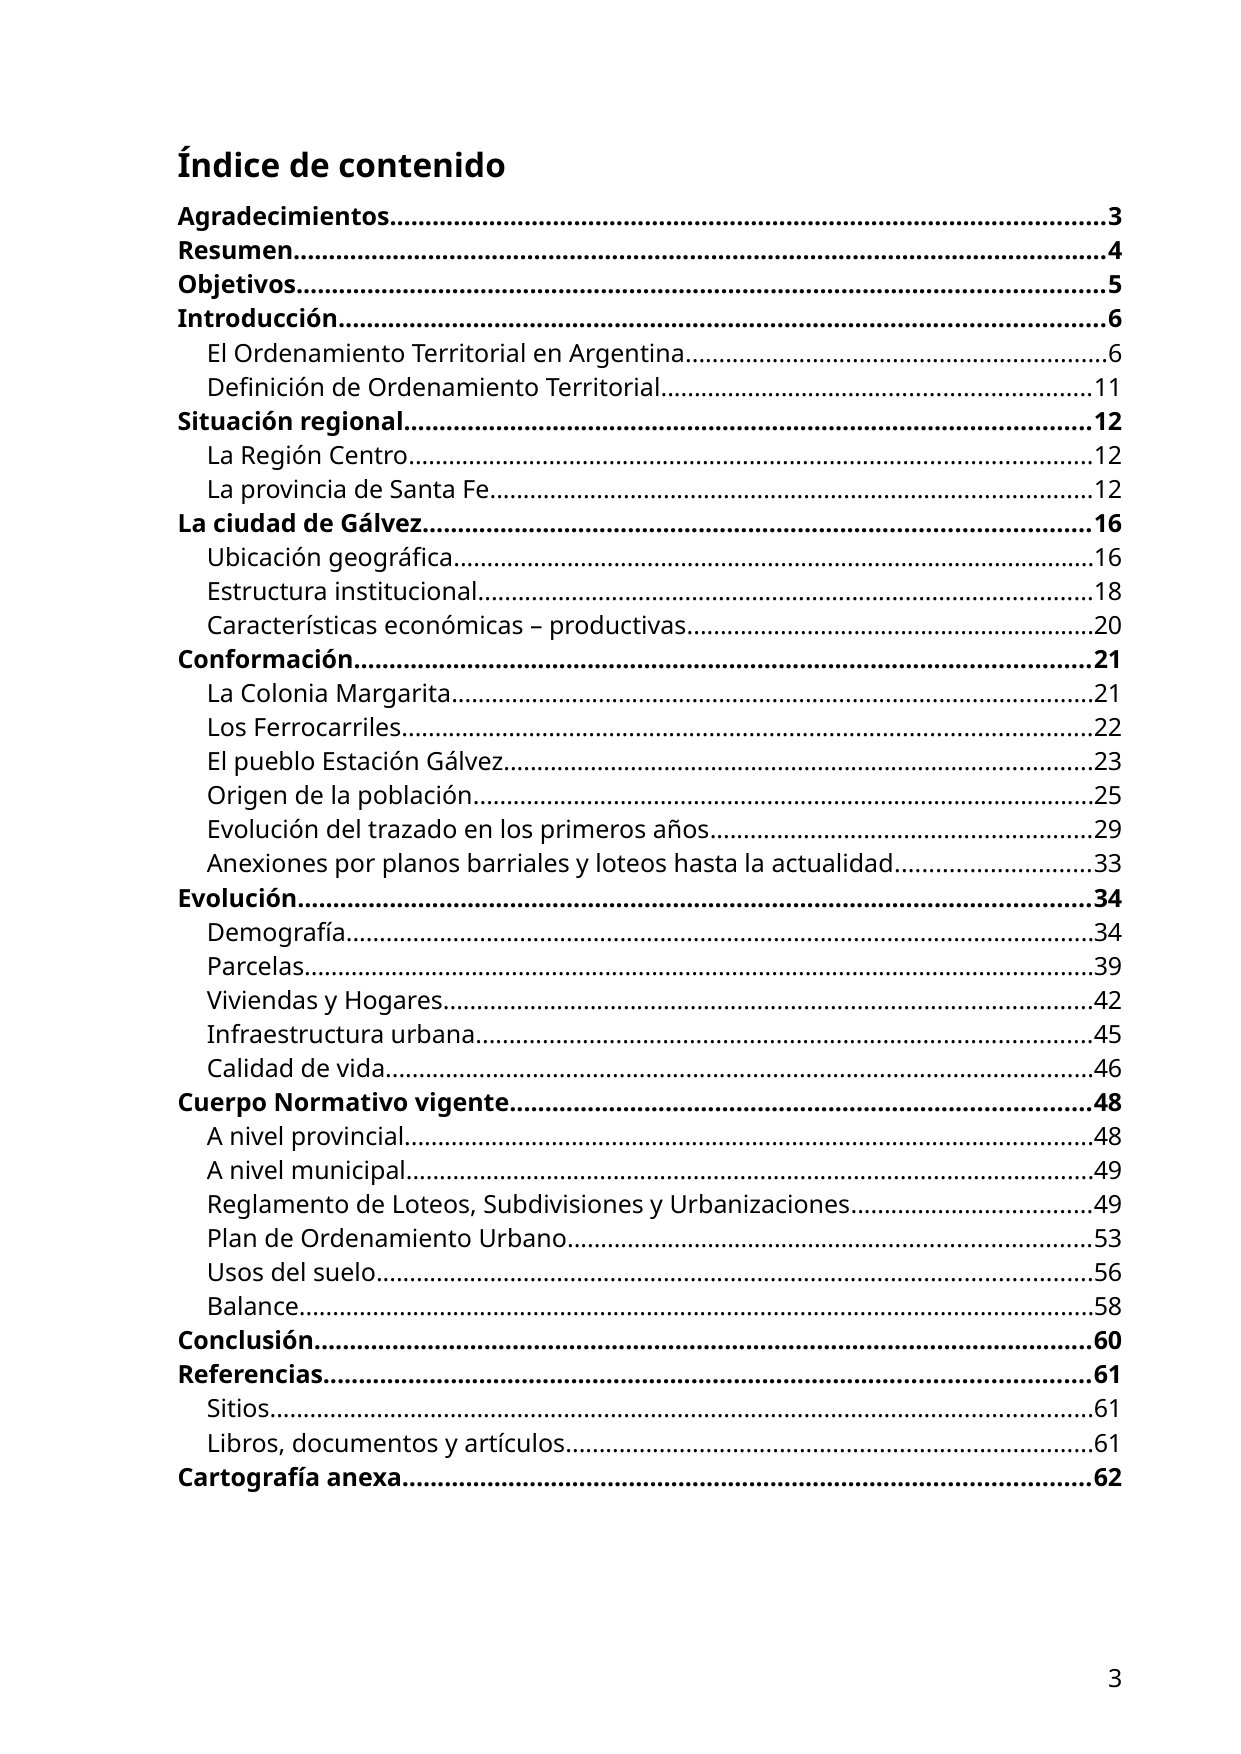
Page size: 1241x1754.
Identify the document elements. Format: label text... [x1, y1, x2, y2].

text Plan de Ordenamiento Urbano 53 [207, 1221, 1122, 1255]
text Agradecimientos 3 [177, 199, 1122, 233]
text A nivel provincial 48 [207, 1119, 1122, 1153]
text Usos del suelo 56 [207, 1255, 1122, 1289]
text Ubicación geográfica 16 [207, 539, 1122, 574]
text Evolución del trazado en los primeros años 29 [207, 812, 1122, 846]
text Resumen 4 [177, 233, 1122, 267]
text Estructura institucional 18 [207, 574, 1122, 608]
text Balance 58 [207, 1289, 1122, 1323]
text Cuerpo Normativo vigente 48 [177, 1084, 1122, 1119]
text Origen de la población 25 [207, 778, 1122, 812]
text Parcelas 39 [207, 948, 1122, 982]
subtitle Índice de contenido [177, 142, 1122, 187]
text Anexiones por planos barriales y loteos hasta la actualidad 33 [207, 846, 1122, 880]
text La Región Centro 12 [207, 437, 1122, 471]
text Conclusión 60 [177, 1323, 1122, 1357]
text Demografía 34 [207, 914, 1122, 948]
text Conformación 21 [177, 642, 1122, 676]
text Libros, documentos y artículos 61 [207, 1425, 1122, 1459]
text Introducción 6 [177, 301, 1122, 335]
text La provincia de Santa Fe 12 [207, 471, 1122, 506]
text La Colonia Margarita 21 [207, 676, 1122, 710]
text Evolución 34 [177, 880, 1122, 914]
text El pueblo Estación Gálvez 23 [207, 744, 1122, 778]
text El Ordenamiento Territorial en Argentina 6 [207, 335, 1122, 369]
text Infraestructura urbana 45 [207, 1016, 1122, 1051]
text Referencias 61 [177, 1357, 1122, 1391]
text Situación regional 12 [177, 403, 1122, 437]
text Características económicas – productivas 20 [207, 608, 1122, 642]
text Sitios 61 [207, 1391, 1122, 1425]
text Calidad de vida 46 [207, 1051, 1122, 1084]
text Cartografía anexa 62 [177, 1459, 1122, 1493]
text Viviendas y Hogares 42 [207, 982, 1122, 1016]
text Reglamento de Loteos, Subdivisiones y Urbanizaciones 49 [207, 1187, 1122, 1221]
text Los Ferrocarriles 22 [207, 710, 1122, 744]
text La ciudad de Gálvez 16 [177, 506, 1122, 539]
text A nivel municipal 49 [207, 1153, 1122, 1187]
text Objetivos 5 [177, 267, 1122, 301]
text Definición de Ordenamiento Territorial 11 [207, 369, 1122, 403]
